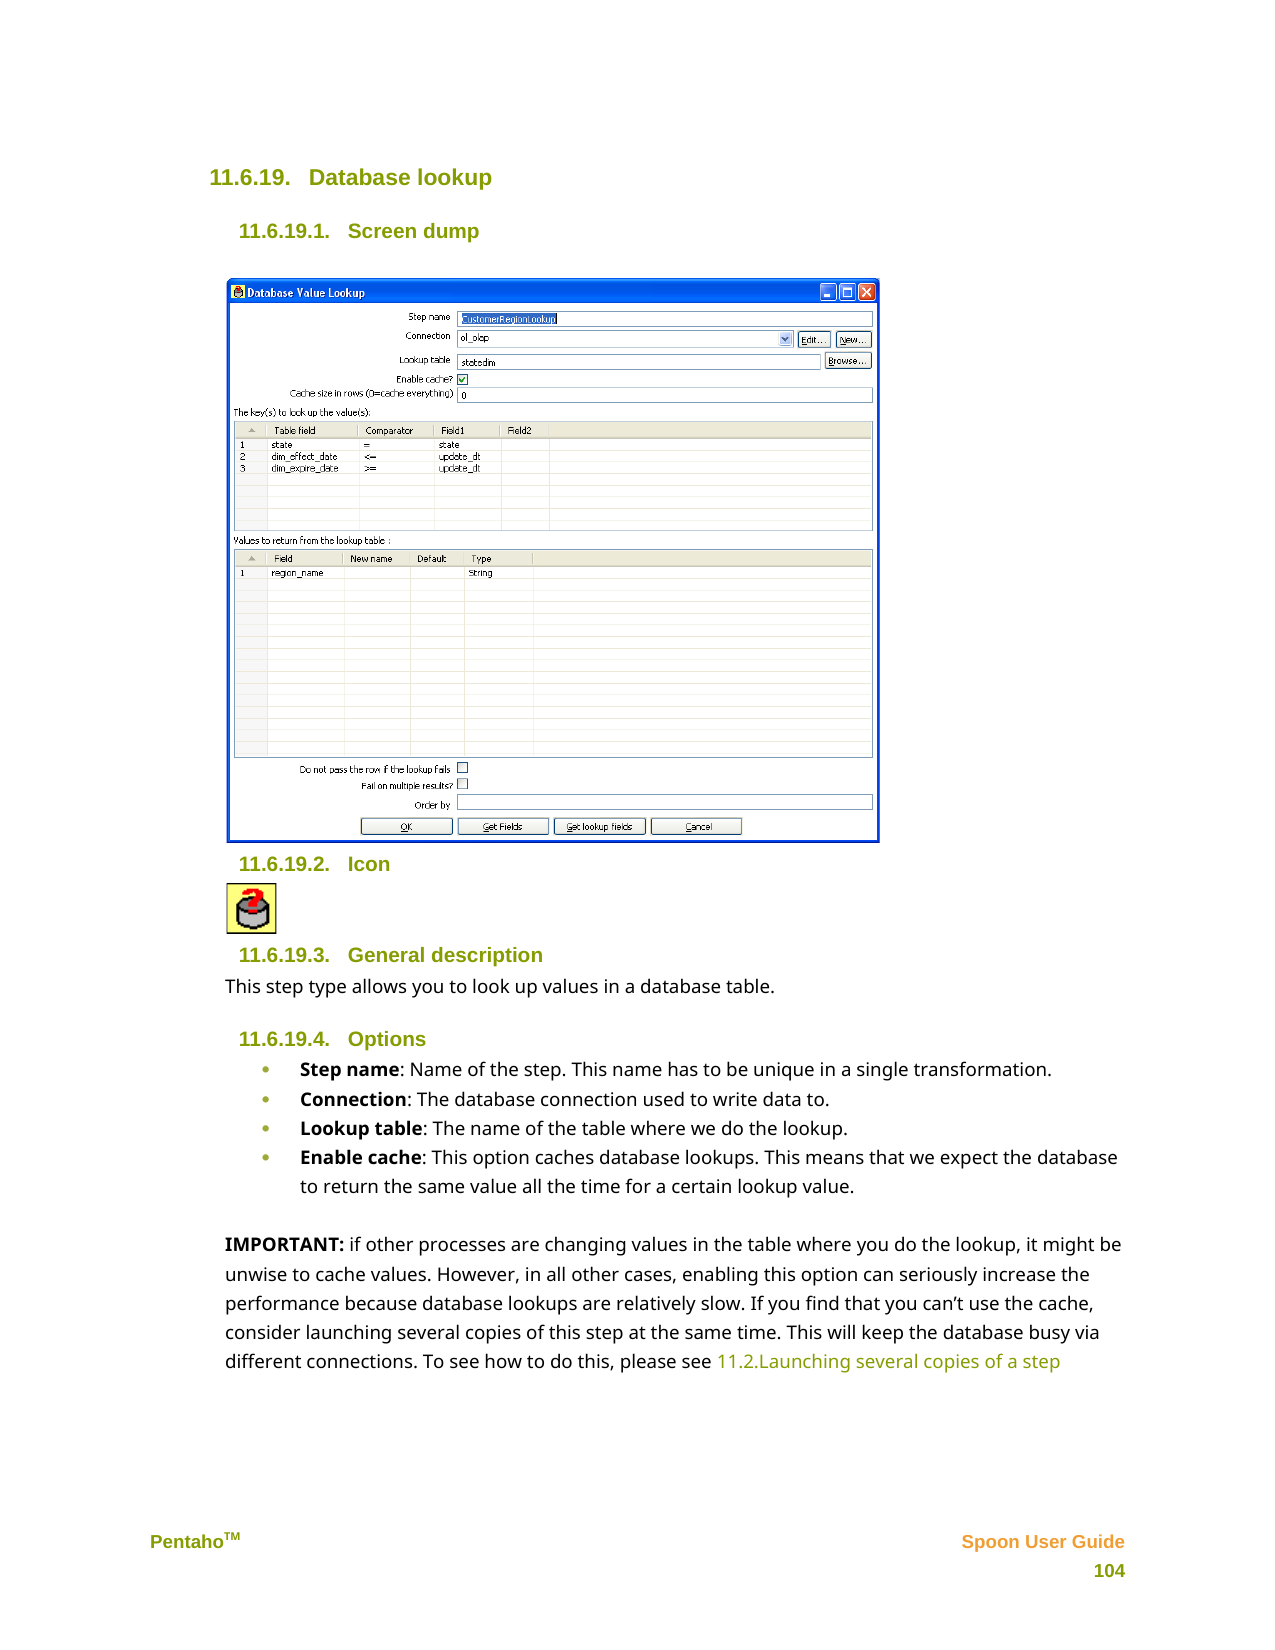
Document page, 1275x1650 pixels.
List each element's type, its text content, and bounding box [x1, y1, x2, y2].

list Step name: Name of the step. This name has to be unique in a single transformation. [262, 1053, 1125, 1083]
text This step type allows you to look up values in a database table. [225, 970, 1125, 999]
picture [226, 278, 880, 843]
subtitle Screen dump [239, 211, 1125, 246]
list Lookup table: The name of the table where we do the lookup. [262, 1112, 1125, 1141]
subtitle Options [239, 1018, 1125, 1053]
list Enable cache: This option caches database lookups. This means that we expect the database to return the same value all the time for a certain lookup value. [262, 1141, 1125, 1199]
subtitle Icon [239, 264, 1125, 878]
picture [226, 883, 277, 934]
subtitle Database lookup [209, 157, 1125, 192]
text IMPORTANT: if other processes are changing values in the table where you do the lookup, it might be unwise to cache values. However, in all other cases, enabling this option can seriously increase the performance because database lookups are relatively slow. If you find that you can’t use the cache, consider launching several copies of this step at the same time. This will keep the database busy via different connections. To see how to do this, please see 11.2.Launching several copies of a step [225, 1228, 1125, 1374]
subtitle General description [239, 897, 1125, 969]
list Connection: The database connection used to write data to. [262, 1083, 1125, 1112]
